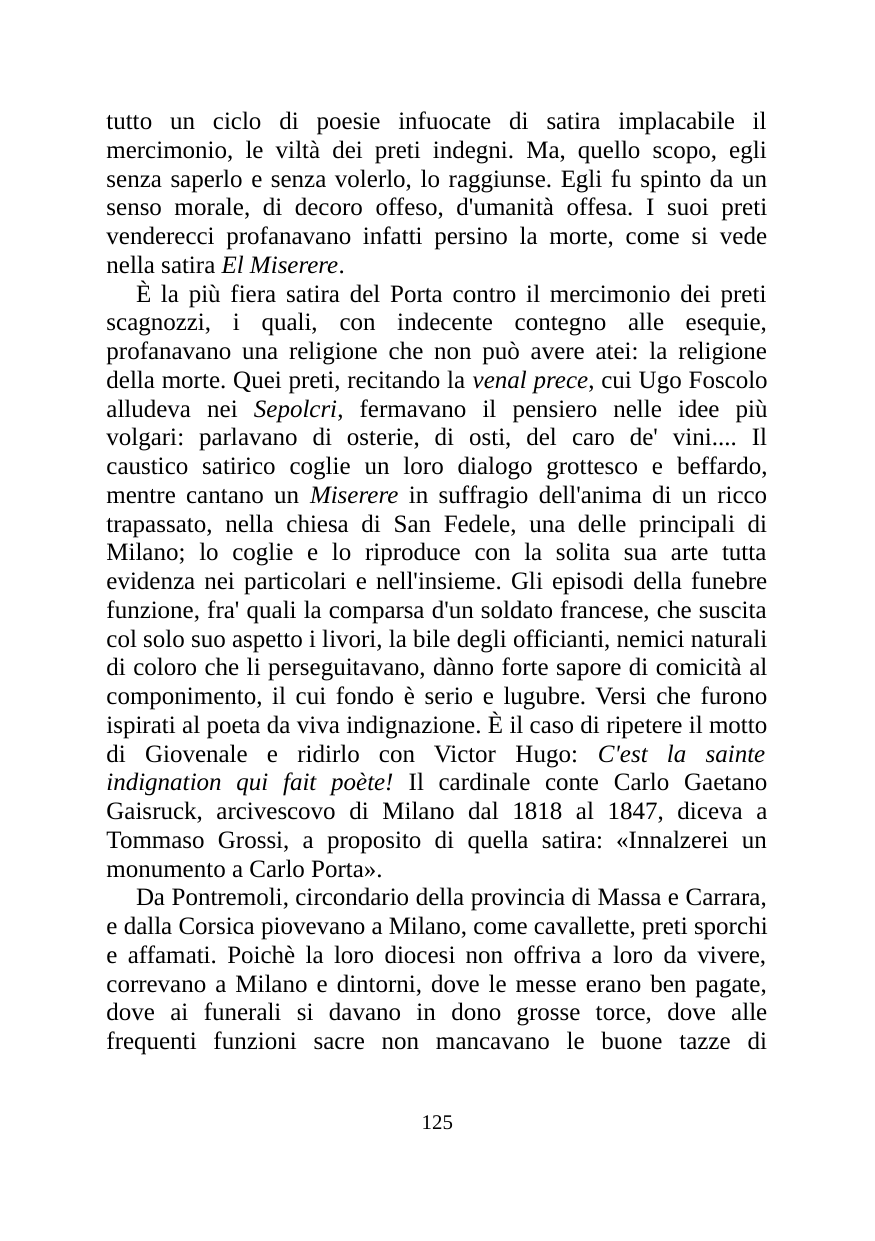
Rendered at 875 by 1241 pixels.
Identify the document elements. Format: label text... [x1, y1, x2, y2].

text tutto un ciclo di poesie infuocate di satira implacabile il mercimonio, le viltà dei preti indegni. Ma, quello scopo, egli senza saperlo e senza volerlo, lo raggiunse. Egli fu spinto da un senso morale, di decoro offeso, d'umanità offesa. I suoi preti venderecci profanavano infatti persino la morte, come si vede nella satira El Miserere. [106, 106, 768, 279]
text È la più fiera satira del Porta contro il mercimonio dei preti scagnozzi, i quali, con indecente contegno alle esequie, profanavano una religione che non può avere atei: la religione della morte. Quei preti, recitando la venal prece, cui Ugo Foscolo alludeva nei Sepolcri, fermavano il pensiero nelle idee più volgari: parlavano di osterie, di osti, del caro de' vini.... Il caustico satirico coglie un loro dialogo grottesco e beffardo, mentre cantano un Miserere in suffragio dell'anima di un ricco trapassato, nella chiesa di San Fedele, una delle principali di Milano; lo coglie e lo riproduce con la solita sua arte tutta evidenza nei particolari e nell'insieme. Gli episodi della funebre funzione, fra' quali la comparsa d'un soldato francese, che suscita col solo suo aspetto i livori, la bile degli officianti, nemici naturali di coloro che li perseguitavano, dànno forte sapore di comicità al componimento, il cui fondo è serio e lugubre. Versi che furono ispirati al poeta da viva indignazione. È il caso di ripetere il motto di Giovenale e ridirlo con Victor Hugo: C'est la sainte indignation qui fait poète! Il cardinale conte Carlo Gaetano Gaisruck, arcivescovo di Milano dal 1818 al 1847, diceva a Tommaso Grossi, a proposito di quella satira: «Innalzerei un monumento a Carlo Porta». [106, 279, 768, 882]
text Da Pontremoli, circondario della provincia di Massa e Carrara, e dalla Corsica piovevano a Milano, come cavallette, preti sporchi e affamati. Poichè la loro diocesi non offriva a loro da vivere, correvano a Milano e dintorni, dove le messe erano ben pagate, dove ai funerali si davano in dono grosse torce, dove alle frequenti funzioni sacre non mancavano le buone tazze di [106, 882, 768, 1055]
